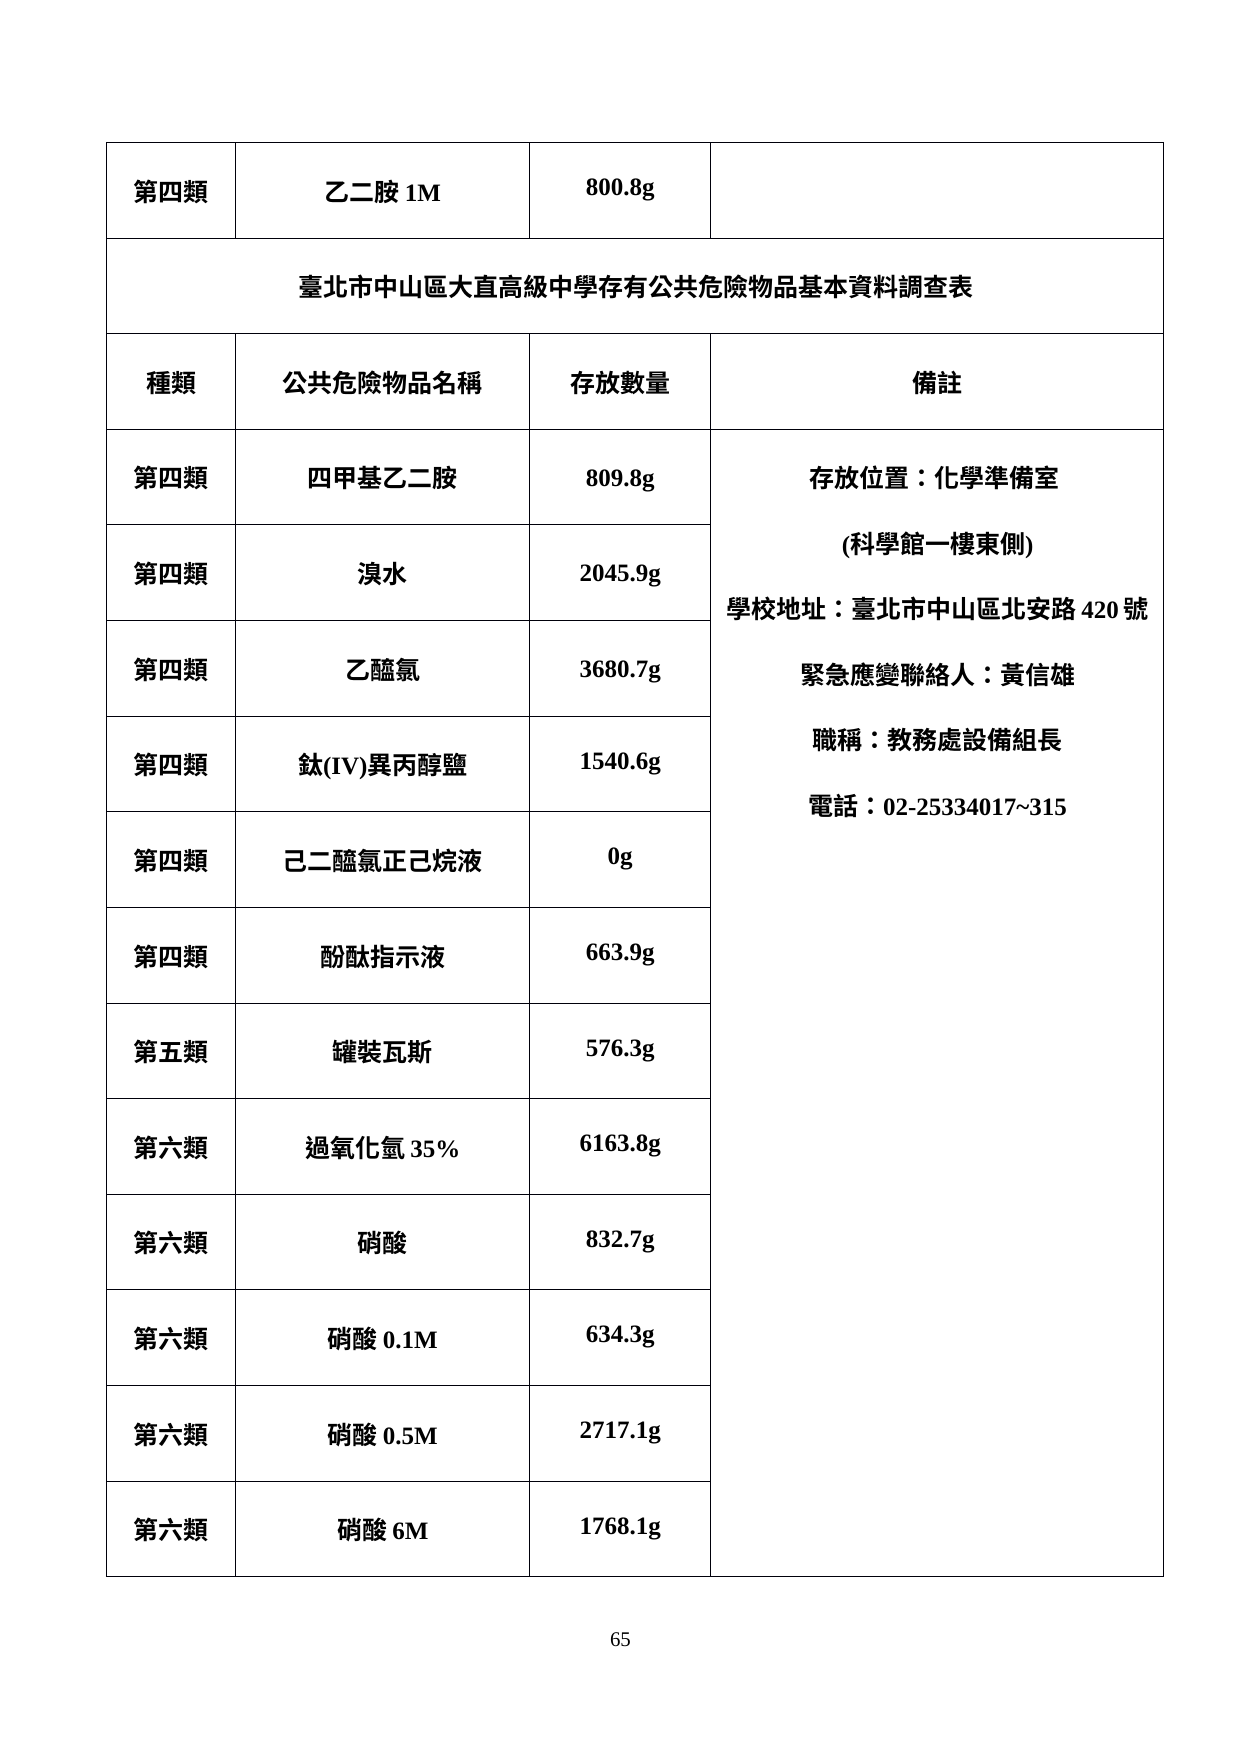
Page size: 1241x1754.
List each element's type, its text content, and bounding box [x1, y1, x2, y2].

table_cell 己二醯氯正己烷液 [236, 812, 529, 907]
table_cell 6163.8g [530, 1099, 710, 1194]
table_cell 第四類 [107, 908, 235, 1002]
table_cell 過氧化氫35% [236, 1099, 529, 1194]
table_cell 溴水 [236, 525, 529, 620]
table_cell 第六類 [107, 1099, 235, 1194]
table_cell 種類 [107, 334, 235, 429]
table_cell 硝酸 [236, 1195, 529, 1289]
table_cell [711, 143, 1163, 237]
table_cell 酚酞指示液 [236, 908, 529, 1002]
table_cell 1540.6g [530, 717, 710, 811]
table_cell 存放位置：化學準備室 (科學館一樓東側) 學校地址：臺北市中山區北安路420號 緊急應變聯絡人：黃信雄 職稱：教務處設備組長 電話：02-25334017~315 [711, 430, 1163, 1576]
table_cell 576.3g [530, 1004, 710, 1098]
table_cell 第四類 [107, 143, 235, 237]
table_cell 0g [530, 812, 710, 907]
table_cell 第六類 [107, 1482, 235, 1576]
table_cell 第六類 [107, 1290, 235, 1385]
table_cell 800.8g [530, 143, 710, 237]
table_cell 2717.1g [530, 1386, 710, 1481]
table_cell 乙二胺1M [236, 143, 529, 237]
table_cell 硝酸0.5M [236, 1386, 529, 1481]
table_cell 備註 [711, 334, 1163, 429]
table_cell 第六類 [107, 1195, 235, 1289]
table_cell 2045.9g [530, 525, 710, 620]
table_cell 634.3g [530, 1290, 710, 1385]
table_cell 硝酸6M [236, 1482, 529, 1576]
table_cell 第四類 [107, 525, 235, 620]
table_cell 第五類 [107, 1004, 235, 1098]
table_cell 硝酸0.1M [236, 1290, 529, 1385]
table_cell 乙醯氯 [236, 621, 529, 716]
table_cell 第四類 [107, 621, 235, 716]
table_cell 832.7g [530, 1195, 710, 1289]
table_cell 第四類 [107, 812, 235, 907]
table_cell 第四類 [107, 717, 235, 811]
table_cell 809.8g [530, 430, 710, 524]
table_cell 存放數量 [530, 334, 710, 429]
table_cell 第四類 [107, 430, 235, 524]
table_cell 3680.7g [530, 621, 710, 716]
table_cell 鈦(IV)異丙醇鹽 [236, 717, 529, 811]
table_cell 1768.1g [530, 1482, 710, 1576]
table_cell 臺北市中山區大直高級中學存有公共危險物品基本資料調查表 [107, 239, 1163, 333]
table_cell 罐裝瓦斯 [236, 1004, 529, 1098]
table_cell 第六類 [107, 1386, 235, 1481]
table_cell 663.9g [530, 908, 710, 1002]
table_cell 公共危險物品名稱 [236, 334, 529, 429]
table_cell 四甲基乙二胺 [236, 430, 529, 524]
